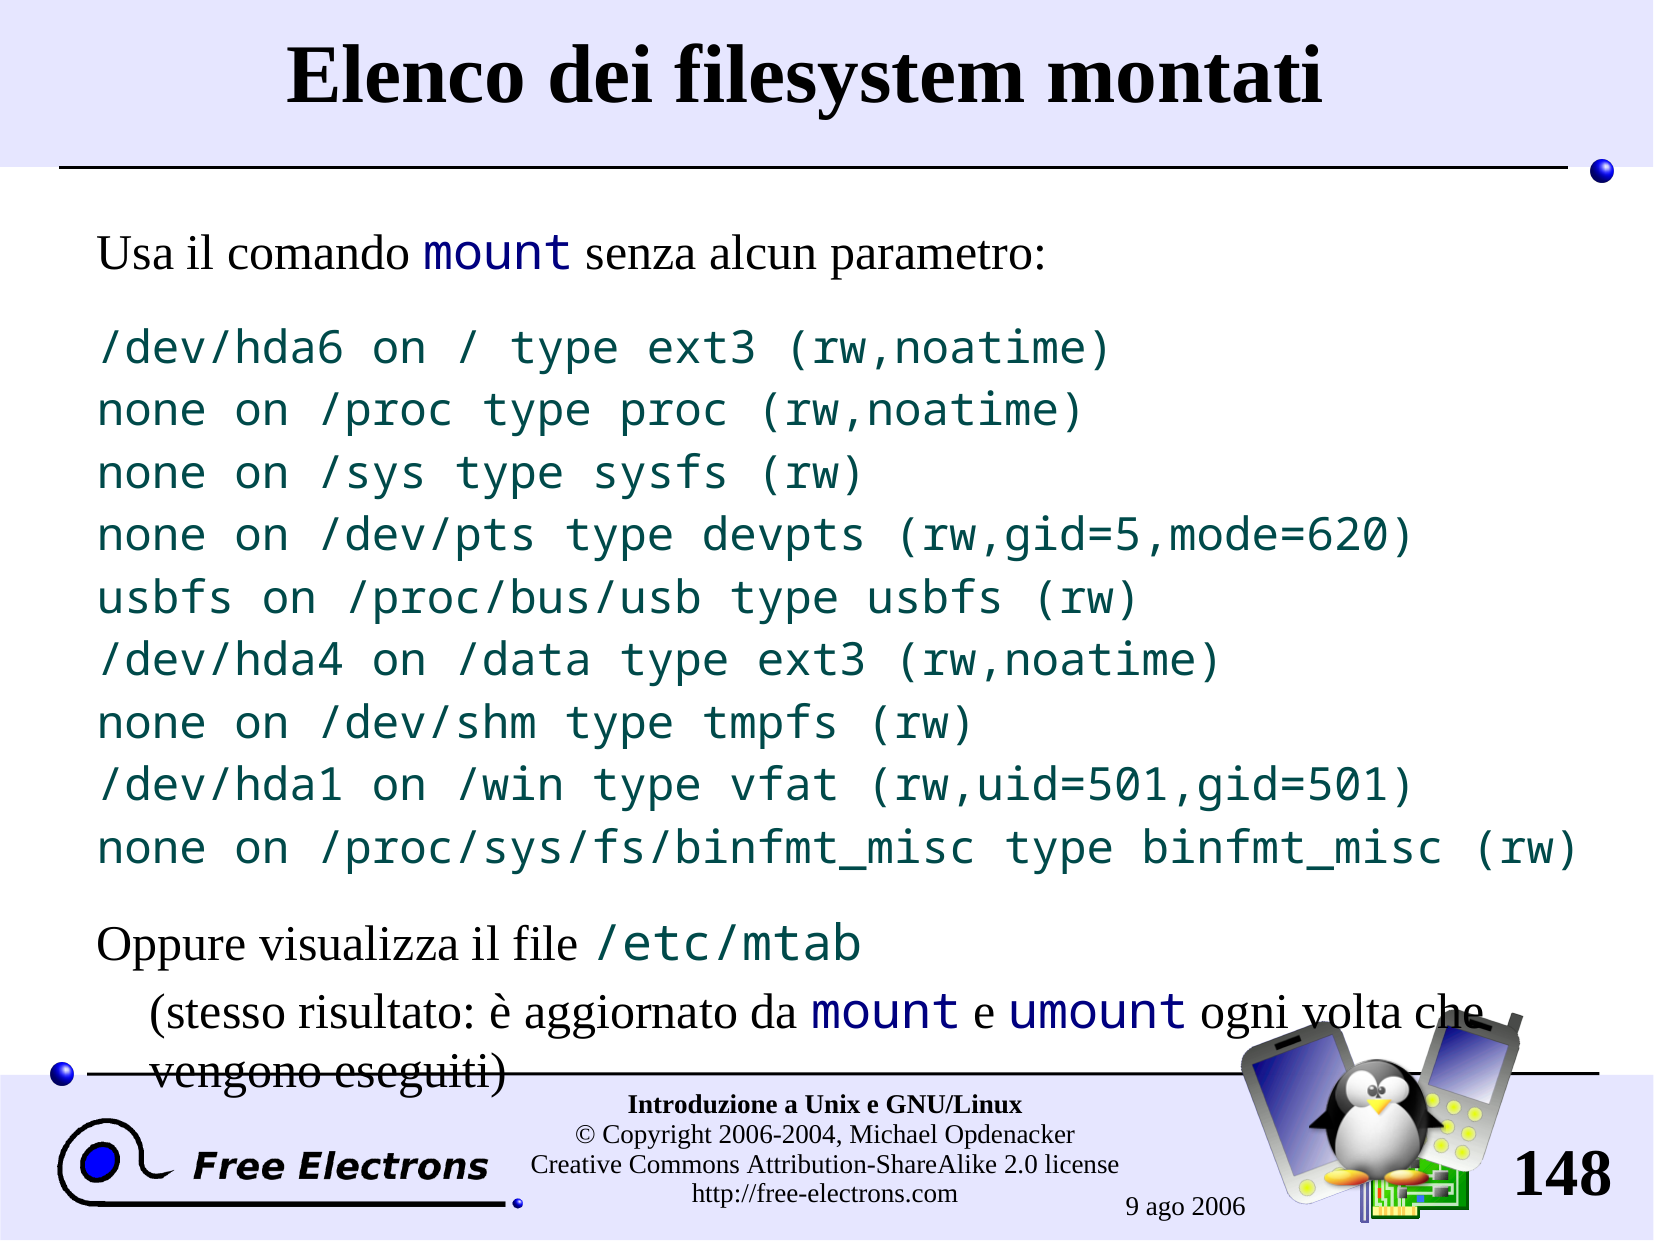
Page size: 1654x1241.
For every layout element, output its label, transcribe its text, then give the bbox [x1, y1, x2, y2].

picture [1247, 1109, 1507, 1241]
title Elenco dei filesystem montati [60, 20, 1551, 130]
picture [50, 1107, 527, 1216]
list Usa il comando mount senza alcun parametro: /dev/hda6 on / type ext3 (rw,noatime) none on /proc type proc (rw,noatime) none on /sys type sysfs (rw) none on /dev/pts type devpts (rw,gid=5,mode=620) usbfs on /proc/bus/usb type usbfs (rw) /dev/hda4 on /data type ext3 (rw,noatime) none on /dev/shm type tmpfs (rw) /dev/hda1 on /win type vfat (rw,uid=501,gid=501) none on /proc/sys/fs/binfmt_misc type binfmt_misc (rw) Oppure visualizza il file /etc/mtab (stesso risultato: è aggiornato da mount e umount ogni volta che vengono eseguiti) [78, 216, 1584, 1109]
